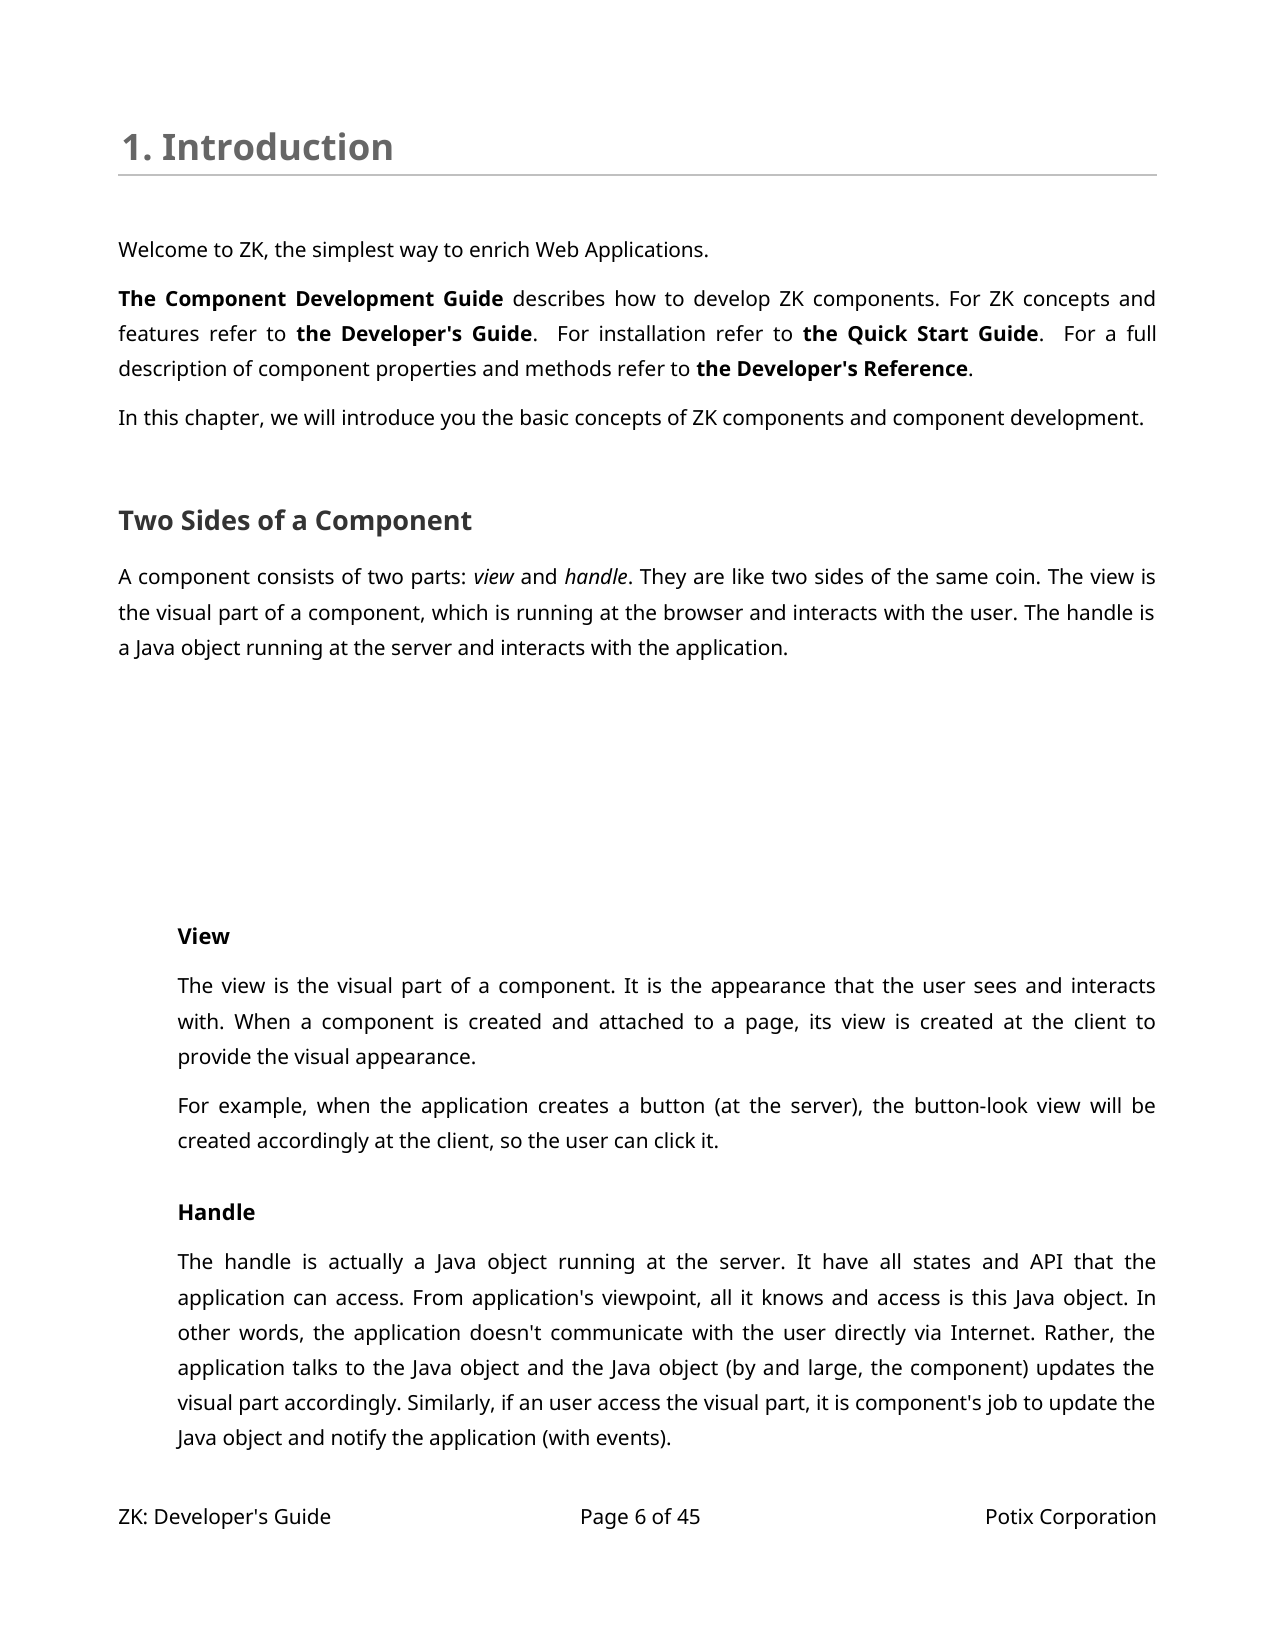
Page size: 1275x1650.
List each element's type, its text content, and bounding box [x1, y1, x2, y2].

text The view is the visual part of a component. It is the appearance that the user sees and interacts with. When a component is created and attached to a page, its view is created at the client to provide the visual appearance. [177, 972, 1157, 1070]
text For example, when the application creates a button (at the server), the button-look view will be created accordingly at the client, so the user can click it. [177, 1091, 1157, 1154]
text The Component Development Guide describes how to develop ZK components. For ZK concepts and features refer to the Developer's Guide. For installation refer to the Quick Start Guide. For a full description of component properties and methods refer to the Developer's Reference. [118, 284, 1157, 382]
subtitle 1. Introduction [118, 118, 1157, 174]
subtitle View [177, 704, 1157, 951]
text In this chapter, we will introduce you the basic concepts of ZK components and component development. [118, 403, 1157, 431]
text The handle is actually a Java object running at the server. It have all states and API that the application can access. From application's viewpoint, all it knows and access is this Java object. In other words, the application doesn't communicate with the user directly via Internet. Rather, the application talks to the Java object and the Java object (by and large, the component) updates the visual part accordingly. Similarly, if an user access the visual part, it is component's job to update the Java object and notify the application (with events). [177, 1247, 1157, 1452]
subtitle Handle [177, 1197, 1157, 1227]
text A component consists of two parts: view and handle. They are like two sides of the same coin. The view is the visual part of a component, which is running at the browser and interacts with the user. The handle is a Java object running at the server and interacts with the application. [118, 562, 1157, 661]
text Welcome to ZK, the simplest way to enrich Web Applications. [118, 235, 1157, 263]
subtitle Two Sides of a Component [118, 502, 1157, 539]
